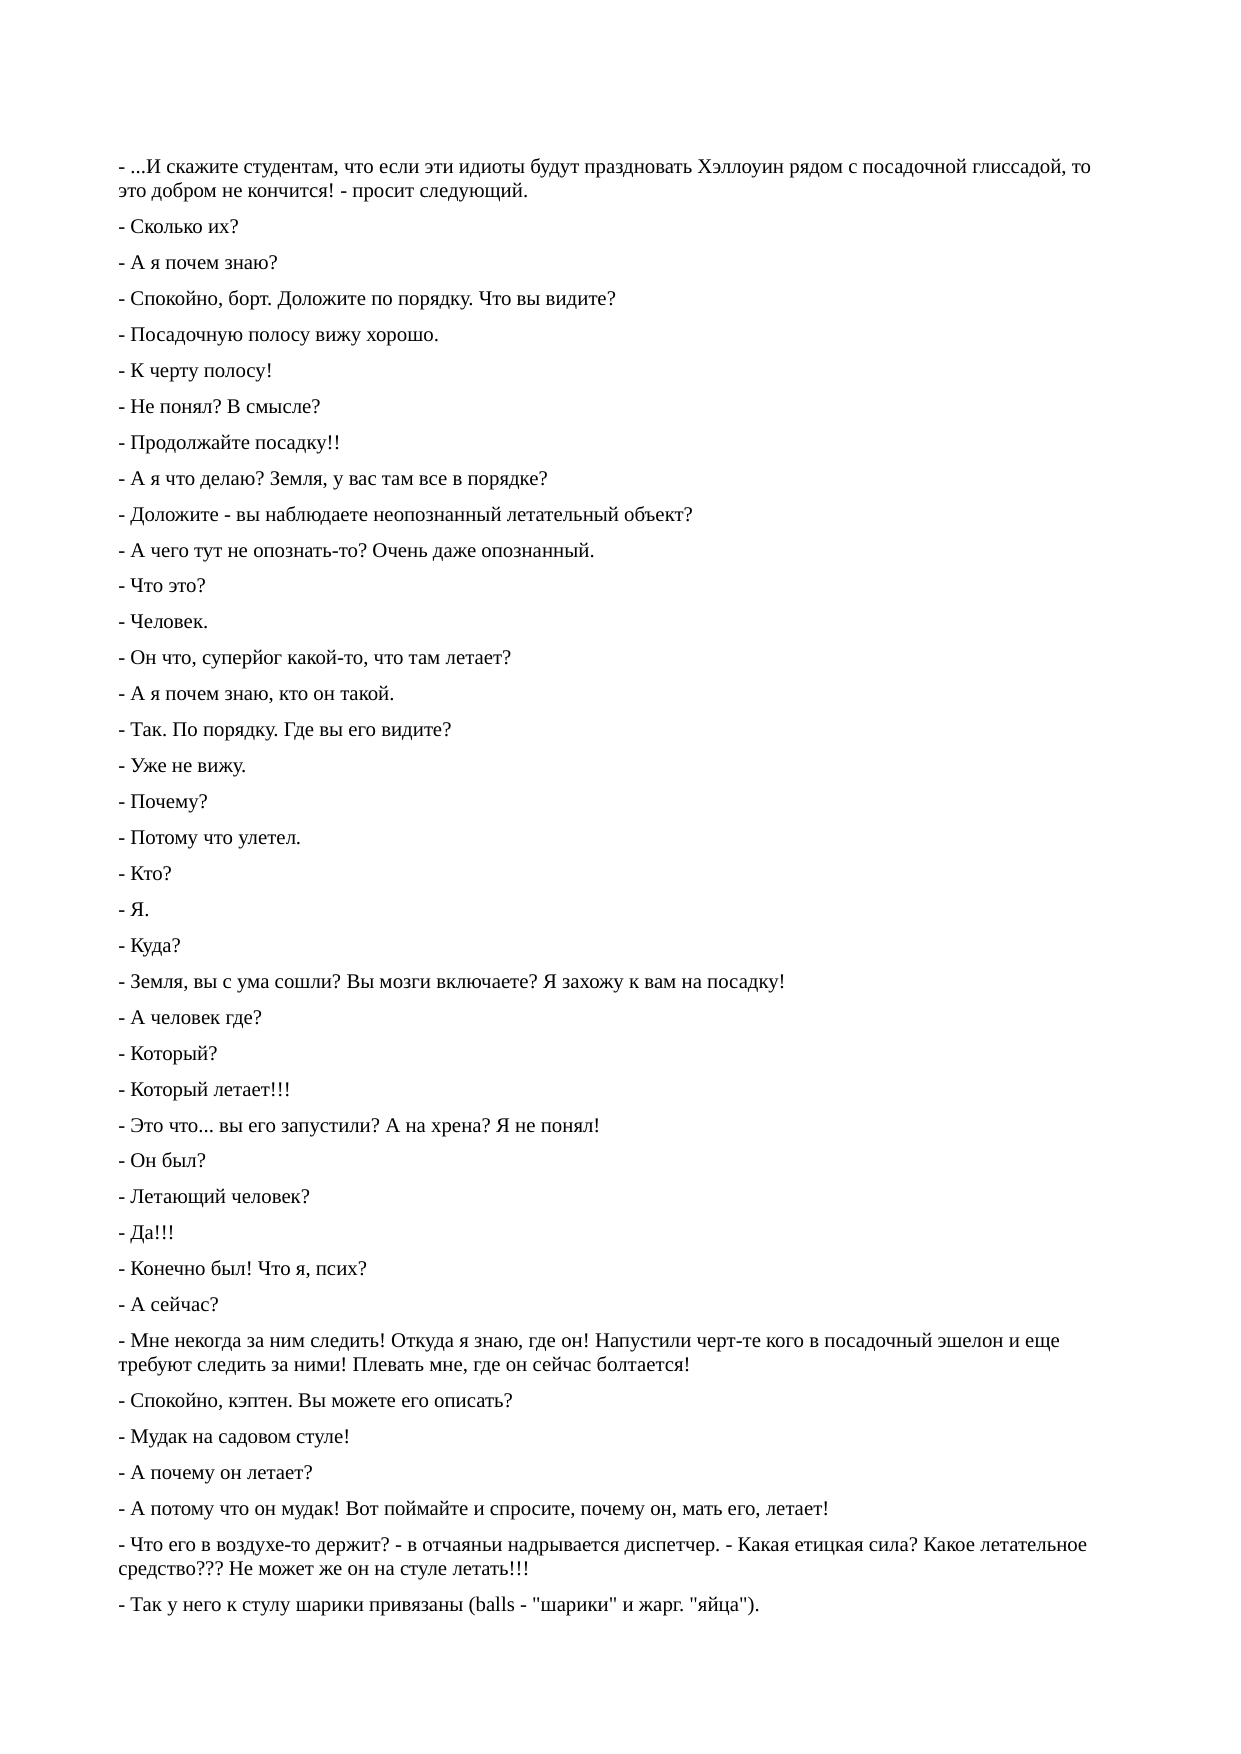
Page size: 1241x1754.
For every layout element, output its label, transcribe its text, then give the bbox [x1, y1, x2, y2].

text - Уже не вижу. [118, 753, 1122, 777]
text - А я что делаю? Земля, у вас там все в порядке? [118, 466, 1122, 490]
text - Что его в воздухе-то держит? - в отчаяньи надрывается диспетчер. - Какая етицкая сила? Какое летательное средство??? Не может же он на стуле летать!!! [118, 1532, 1122, 1580]
text - Потому что улетел. [118, 825, 1122, 849]
text - Что это? [118, 573, 1122, 597]
text - Он что, суперйог какой-то, что там летает? [118, 645, 1122, 669]
text - Спокойно, борт. Доложите по порядку. Что вы видите? [118, 286, 1122, 310]
text - Земля, вы с ума сошли? Вы мозги включаете? Я захожу к вам на посадку! [118, 969, 1122, 993]
text - А чего тут не опознать-то? Очень даже опознанный. [118, 537, 1122, 562]
text - Мне некогда за ним следить! Откуда я знаю, где он! Напустили черт-те кого в посадочный эшелон и еще требуют следить за ними! Плевать мне, где он сейчас болтается! [118, 1328, 1122, 1376]
text - К черту полосу! [118, 358, 1122, 382]
text - Так у него к стулу шарики привязаны (balls - "шарики" и жарг. "яйца"). [118, 1592, 1122, 1616]
text - А почему он летает? [118, 1460, 1122, 1484]
text - Который летает!!! [118, 1077, 1122, 1101]
text - А я почем знаю? [118, 250, 1122, 274]
text - Который? [118, 1041, 1122, 1065]
text - Летающий человек? [118, 1184, 1122, 1208]
text - Сколько их? [118, 214, 1122, 238]
text - Так. По порядку. Где вы его видите? [118, 717, 1122, 741]
text - Почему? [118, 789, 1122, 813]
text - Да!!! [118, 1220, 1122, 1244]
text - Человек. [118, 609, 1122, 633]
text - Это что... вы его запустили? А на хрена? Я не понял! [118, 1112, 1122, 1137]
text - Я. [118, 897, 1122, 921]
text - Кто? [118, 861, 1122, 885]
text - А сейчас? [118, 1292, 1122, 1316]
text - Куда? [118, 933, 1122, 957]
text - Продолжайте посадку!! [118, 430, 1122, 454]
text - Конечно был! Что я, псих? [118, 1256, 1122, 1280]
text - Мудак на садовом стуле! [118, 1424, 1122, 1448]
text - Доложите - вы наблюдаете неопознанный летательный объект? [118, 502, 1122, 526]
text - Не понял? В смысле? [118, 394, 1122, 418]
text - Посадочную полосу вижу хорошо. [118, 322, 1122, 346]
text - А потому что он мудак! Вот поймайте и спросите, почему он, мать его, летает! [118, 1496, 1122, 1520]
text - Он был? [118, 1148, 1122, 1172]
text - А я почем знаю, кто он такой. [118, 681, 1122, 705]
text - ...И скажите студентам, что если эти идиоты будут праздновать Хэллоуин рядом с посадочной глиссадой, то это добром не кончится! - просит следующий. [118, 154, 1122, 202]
text - А человек где? [118, 1005, 1122, 1029]
text - Спокойно, кэптен. Вы можете его описать? [118, 1388, 1122, 1412]
